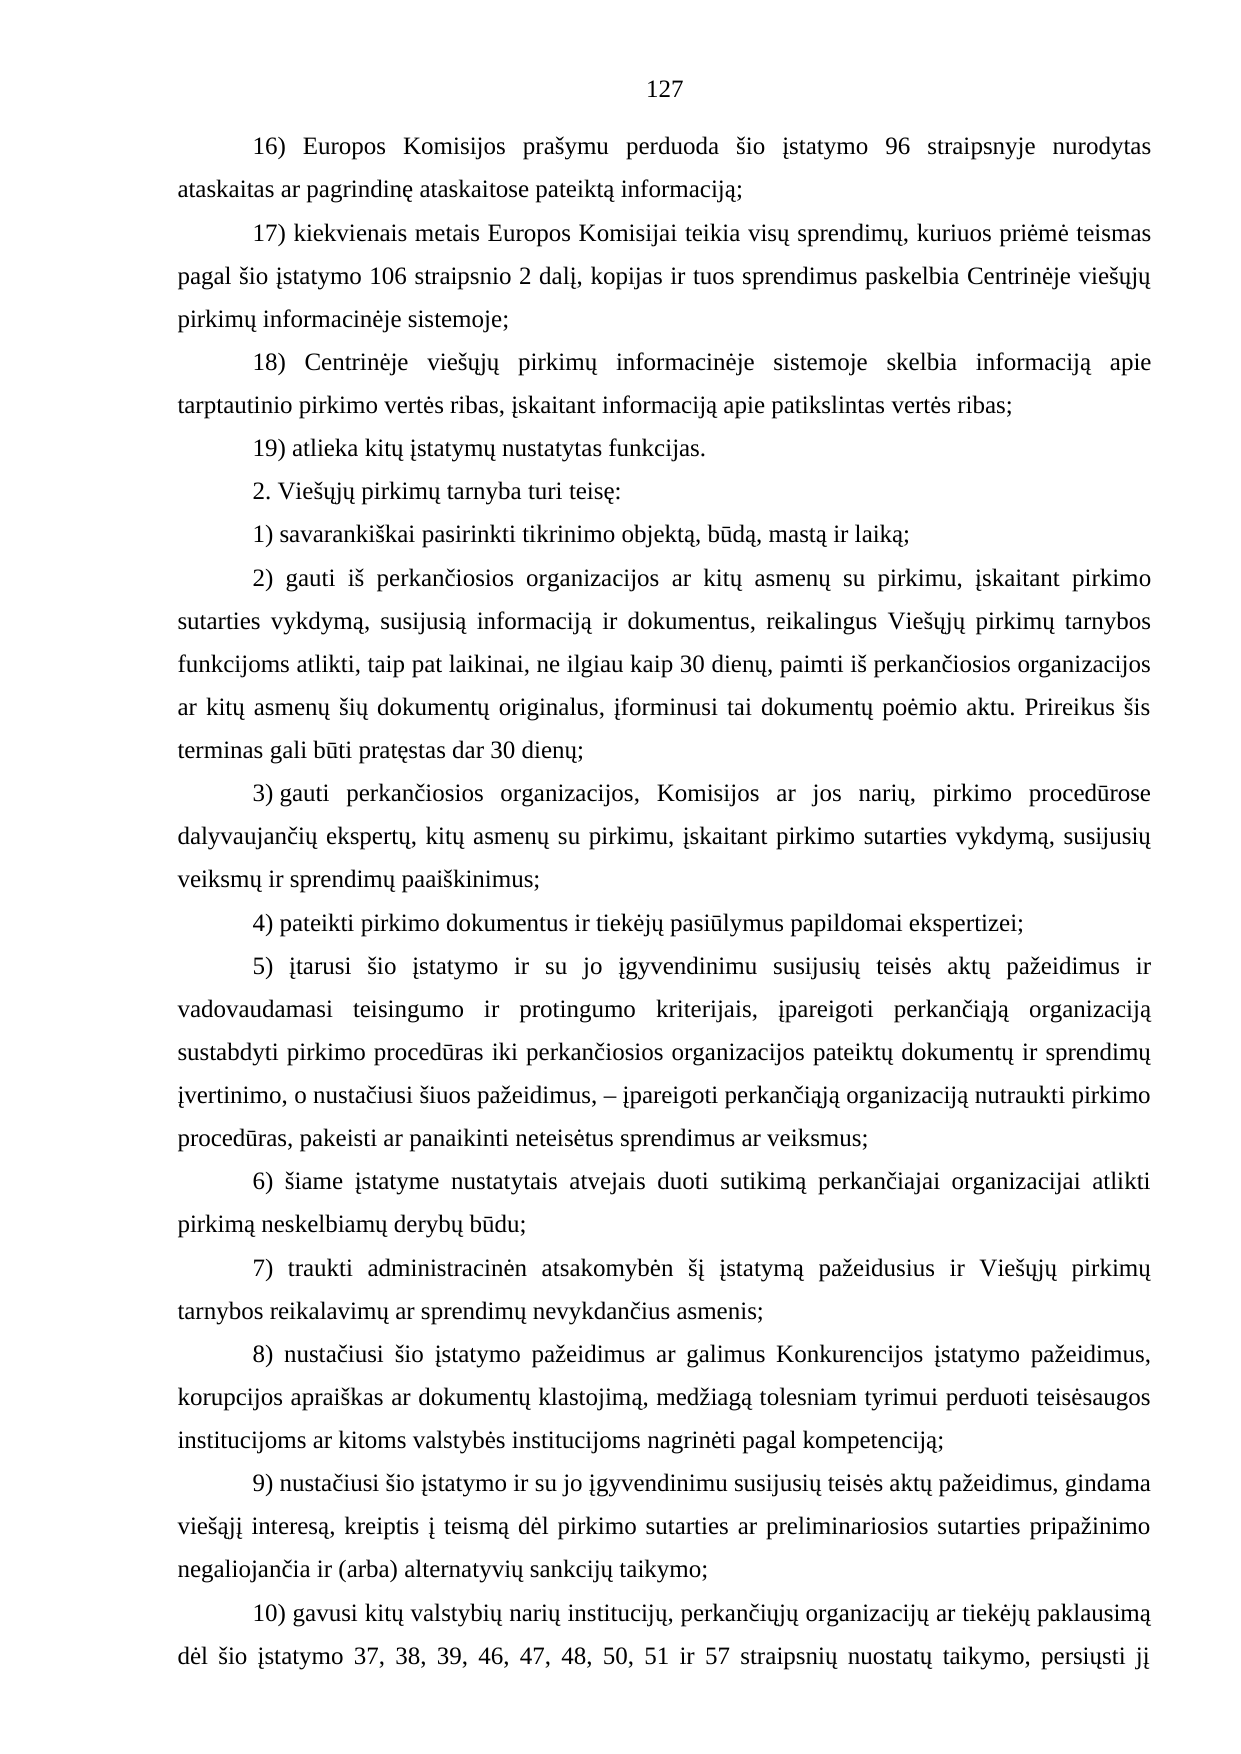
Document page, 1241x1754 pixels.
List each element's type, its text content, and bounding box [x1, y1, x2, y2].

text 16) Europos Komisijos prašymu perduoda šio įstatymo 96 straipsnyje nurodytas ataskaitas ar pagrindinę ataskaitose pateiktą informaciją; [177, 131, 1152, 203]
text 2. Viešųjų pirkimų tarnyba turi teisę: [177, 476, 1152, 505]
text 1) savarankiškai pasirinkti tikrinimo objektą, būdą, mastą ir laiką; [177, 519, 1152, 548]
text 9) nustačiusi šio įstatymo ir su jo įgyvendinimu susijusių teisės aktų pažeidimus, gindama viešąjį interesą, kreiptis į teismą dėl pirkimo sutarties ar preliminariosios sutarties pripažinimo negaliojančia ir (arba) alternatyvių sankcijų taikymo; [177, 1468, 1152, 1583]
text 4) pateikti pirkimo dokumentus ir tiekėjų pasiūlymus papildomai ekspertizei; [177, 908, 1152, 936]
text 10) gavusi kitų valstybių narių institucijų, perkančiųjų organizacijų ar tiekėjų paklausimą dėl šio įstatymo 37, 38, 39, 46, 47, 48, 50, 51 ir 57 straipsnių nuostatų taikymo, persiųsti jį [177, 1598, 1152, 1669]
text 7) traukti administracinėn atsakomybėn šį įstatymą pažeidusius ir Viešųjų pirkimų tarnybos reikalavimų ar sprendimų nevykdančius asmenis; [177, 1253, 1152, 1324]
text 19) atlieka kitų įstatymų nustatytas funkcijas. [177, 433, 1152, 462]
text 8) nustačiusi šio įstatymo pažeidimus ar galimus Konkurencijos įstatymo pažeidimus, korupcijos apraiškas ar dokumentų klastojimą, medžiagą tolesniam tyrimui perduoti teisėsaugos institucijoms ar kitoms valstybės institucijoms nagrinėti pagal kompetenciją; [177, 1339, 1152, 1454]
text 3) gauti perkančiosios organizacijos, Komisijos ar jos narių, pirkimo procedūrose dalyvaujančių ekspertų, kitų asmenų su pirkimu, įskaitant pirkimo sutarties vykdymą, susijusių veiksmų ir sprendimų paaiškinimus; [177, 778, 1152, 893]
text 5) įtarusi šio įstatymo ir su jo įgyvendinimu susijusių teisės aktų pažeidimus ir vadovaudamasi teisingumo ir protingumo kriterijais, įpareigoti perkančiąją organizaciją sustabdyti pirkimo procedūras iki perkančiosios organizacijos pateiktų dokumentų ir sprendimų įvertinimo, o nustačiusi šiuos pažeidimus, – įpareigoti perkančiąją organizaciją nutraukti pirkimo procedūras, pakeisti ar panaikinti neteisėtus sprendimus ar veiksmus; [177, 951, 1152, 1152]
text 18) Centrinėje viešųjų pirkimų informacinėje sistemoje skelbia informaciją apie tarptautinio pirkimo vertės ribas, įskaitant informaciją apie patikslintas vertės ribas; [177, 347, 1152, 419]
text 17) kiekvienais metais Europos Komisijai teikia visų sprendimų, kuriuos priėmė teismas pagal šio įstatymo 106 straipsnio 2 dalį, kopijas ir tuos sprendimus paskelbia Centrinėje viešųjų pirkimų informacinėje sistemoje; [177, 218, 1152, 333]
text 6) šiame įstatyme nustatytais atvejais duoti sutikimą perkančiajai organizacijai atlikti pirkimą neskelbiamų derybų būdu; [177, 1166, 1152, 1238]
text 2) gauti iš perkančiosios organizacijos ar kitų asmenų su pirkimu, įskaitant pirkimo sutarties vykdymą, susijusią informaciją ir dokumentus, reikalingus Viešųjų pirkimų tarnybos funkcijoms atlikti, taip pat laikinai, ne ilgiau kaip 30 dienų, paimti iš perkančiosios organizacijos ar kitų asmenų šių dokumentų originalus, įforminusi tai dokumentų poėmio aktu. Prireikus šis terminas gali būti pratęstas dar 30 dienų; [177, 563, 1152, 764]
